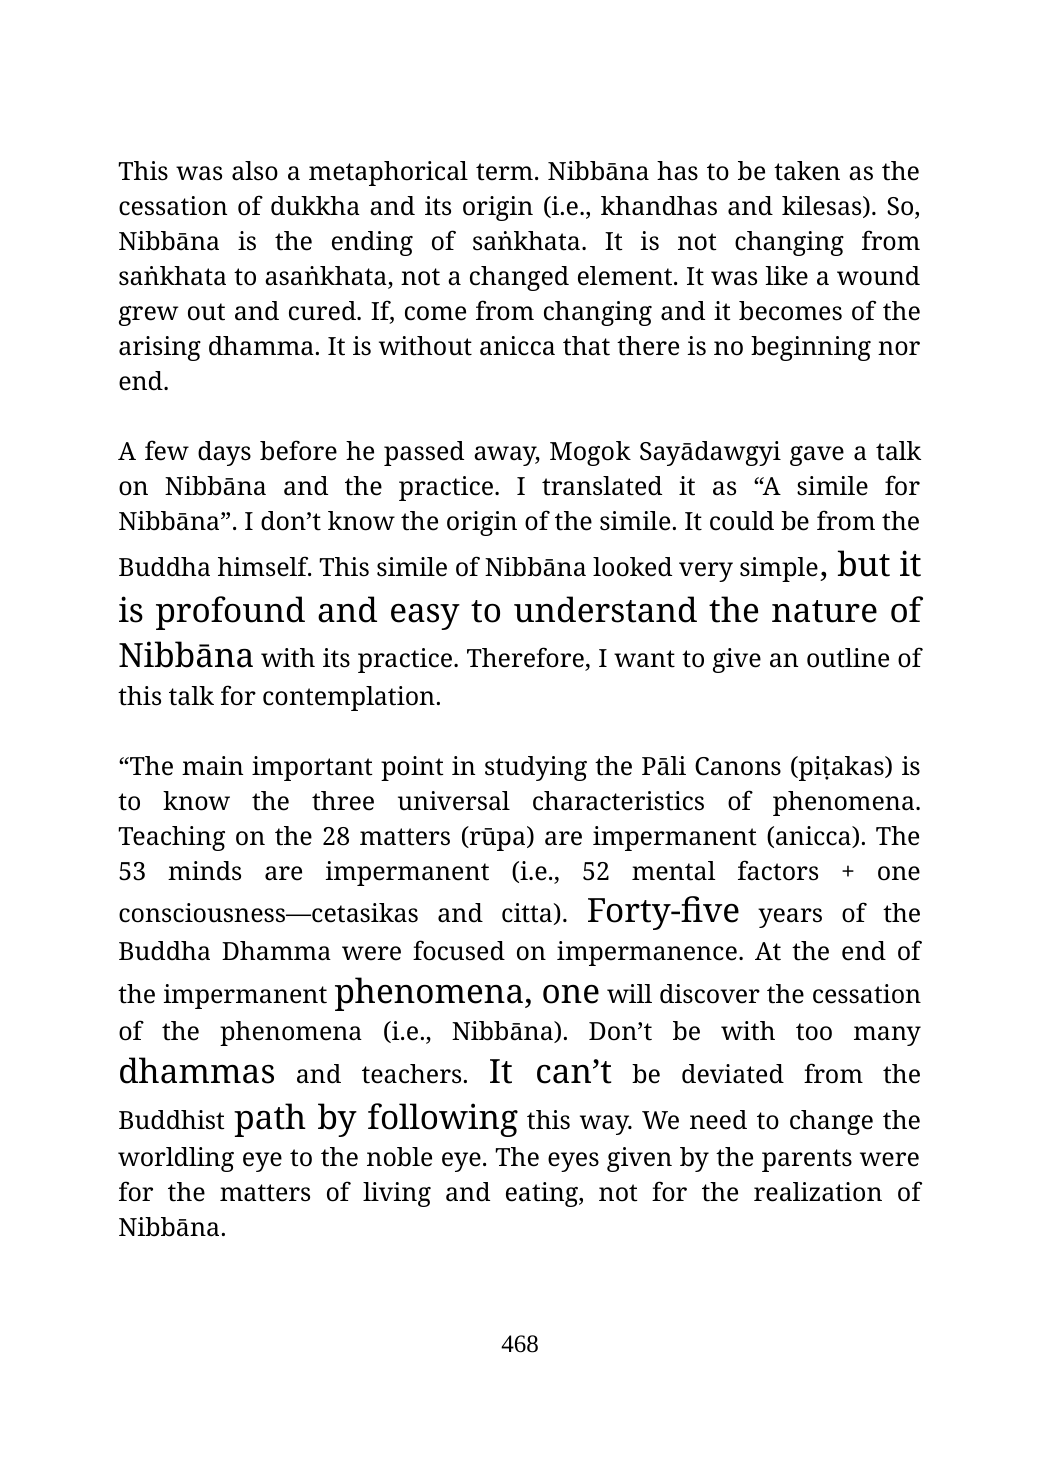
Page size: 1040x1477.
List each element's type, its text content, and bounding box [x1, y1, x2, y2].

text This was also a metaphorical term. Nibbāna has to be taken as the cessation of dukkha and its origin (i.e., khandhas and kilesas). So, Nibbāna is the ending of saṅkhata. It is not changing from saṅkhata to asaṅkhata, not a changed element. It was like a wound grew out and cured. If, come from changing and it becomes of the arising dhamma. It is without anicca that there is no beginning nor end. A few days before he passed away, Mogok Sayādawgyi gave a talk on Nibbāna and the practice. I translated it as “A simile for Nibbāna”. I don’t know the origin of the simile. It could be from the Buddha himself. This simile of Nibbāna looked very simple, but it is profound and easy to understand the nature of Nibbāna with its practice. Therefore, I want to give an outline of this talk for contemplation. “The main important point in studying the Pāli Canons (piṭakas) is to know the three universal characteristics of phenomena. Teaching on the 28 matters (rūpa) are impermanent (anicca). The 53 minds are impermanent (i.e., 52 mental factors + one consciousness—cetasikas and citta). Forty-five years of the Buddha Dhamma were focused on impermanence. At the end of the impermanent phenomena, one will discover the cessation of the phenomena (i.e., Nibbāna). Don’t be with too many dhammas and teachers. It can’t be deviated from the Buddhist path by following this way. We need to change the worldling eye to the noble eye. The eyes given by the parents were for the matters of living and eating, not for the realization of Nibbāna. [118, 118, 922, 1279]
